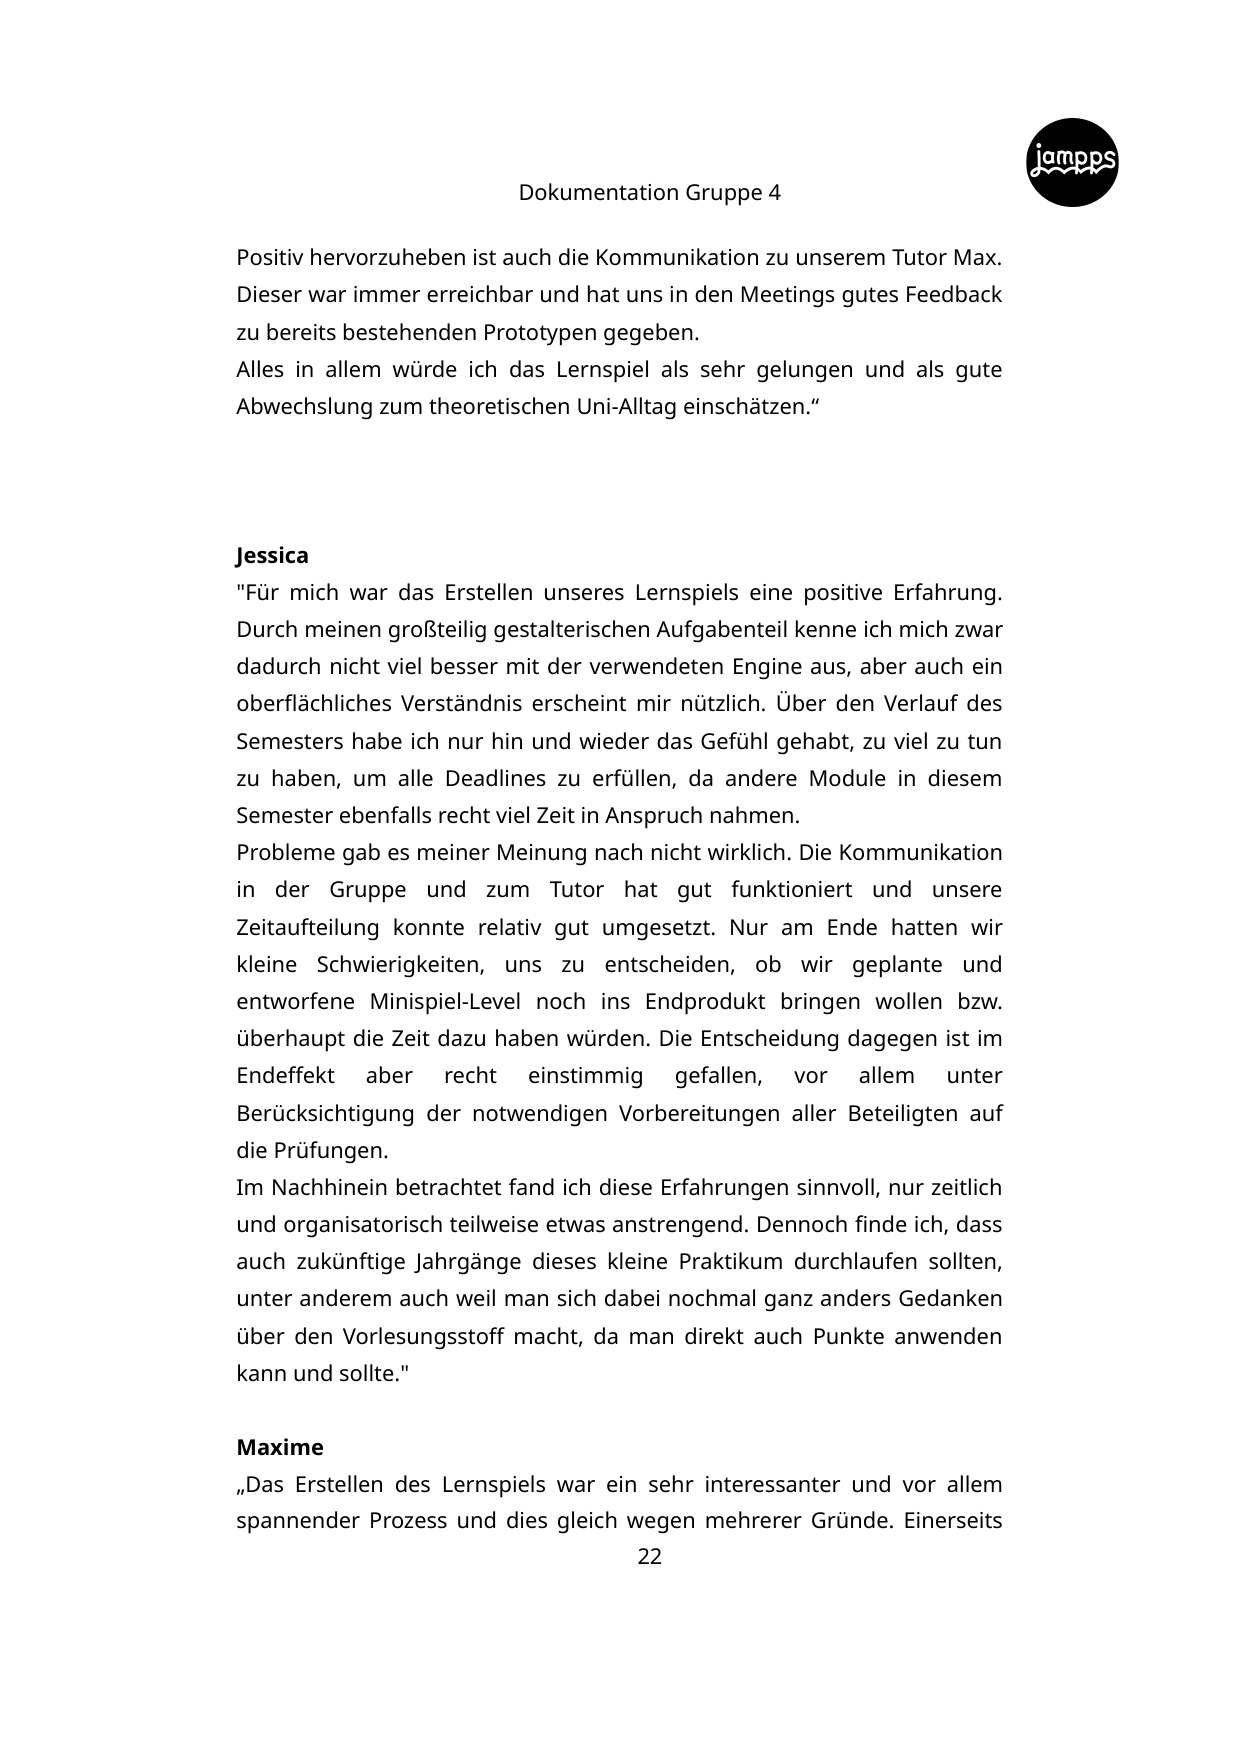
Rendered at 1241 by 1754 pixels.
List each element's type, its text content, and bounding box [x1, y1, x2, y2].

text „Das Erstellen des Lernspiels war ein sehr interessanter und vor allem spannender Prozess und dies gleich wegen mehrerer Gründe. Einerseits [236, 1469, 1004, 1535]
text "Für mich war das Erstellen unseres Lernspiels eine positive Erfahrung. Durch meinen großteilig gestalterischen Aufgabenteil kenne ich mich zwar dadurch nicht viel besser mit der verwendeten Engine aus, aber auch ein oberflächliches Verständnis erscheint mir nützlich. Über den Verlauf des Semesters habe ich nur hin und wieder das Gefühl gehabt, zu viel zu tun zu haben, um alle Deadlines zu erfüllen, da andere Module in diesem Semester ebenfalls recht viel Zeit in Anspruch nahmen. [236, 577, 1004, 830]
text Maxime [236, 1432, 1004, 1462]
text Jessica [236, 540, 1004, 569]
text Probleme gab es meiner Meinung nach nicht wirklich. Die Kommunikation in der Gruppe und zum Tutor hat gut funktioniert und unsere Zeitaufteilung konnte relativ gut umgesetzt. Nur am Ende hatten wir kleine Schwierigkeiten, uns zu entscheiden, ob wir geplante und entworfene Minispiel-Level noch ins Endprodukt bringen wollen bzw. überhaupt die Zeit dazu haben würden. Die Entscheidung dagegen ist im Endeffekt aber recht einstimmig gefallen, vor allem unter Berücksichtigung der notwendigen Vorbereitungen aller Beteiligten auf die Prüfungen. [236, 837, 1004, 1164]
text Positiv hervorzuheben ist auch die Kommunikation zu unserem Tutor Max. Dieser war immer erreichbar und hat uns in den Meetings gutes Feedback zu bereits bestehenden Prototypen gegeben. [236, 242, 1004, 346]
text Alles in allem würde ich das Lernspiel als sehr gelungen und als gute Abwechslung zum theoretischen Uni-Alltag einschätzen.“ [236, 354, 1004, 421]
text Im Nachhinein betrachtet fand ich diese Erfahrungen sinnvoll, nur zeitlich und organisatorisch teilweise etwas anstrengend. Dennoch finde ich, dass auch zukünftige Jahrgänge dieses kleine Praktikum durchlaufen sollten, unter anderem auch weil man sich dabei nochmal ganz anders Gedanken über den Vorlesungsstoff macht, da man direkt auch Punkte anwenden kann und sollte." [236, 1172, 1004, 1388]
